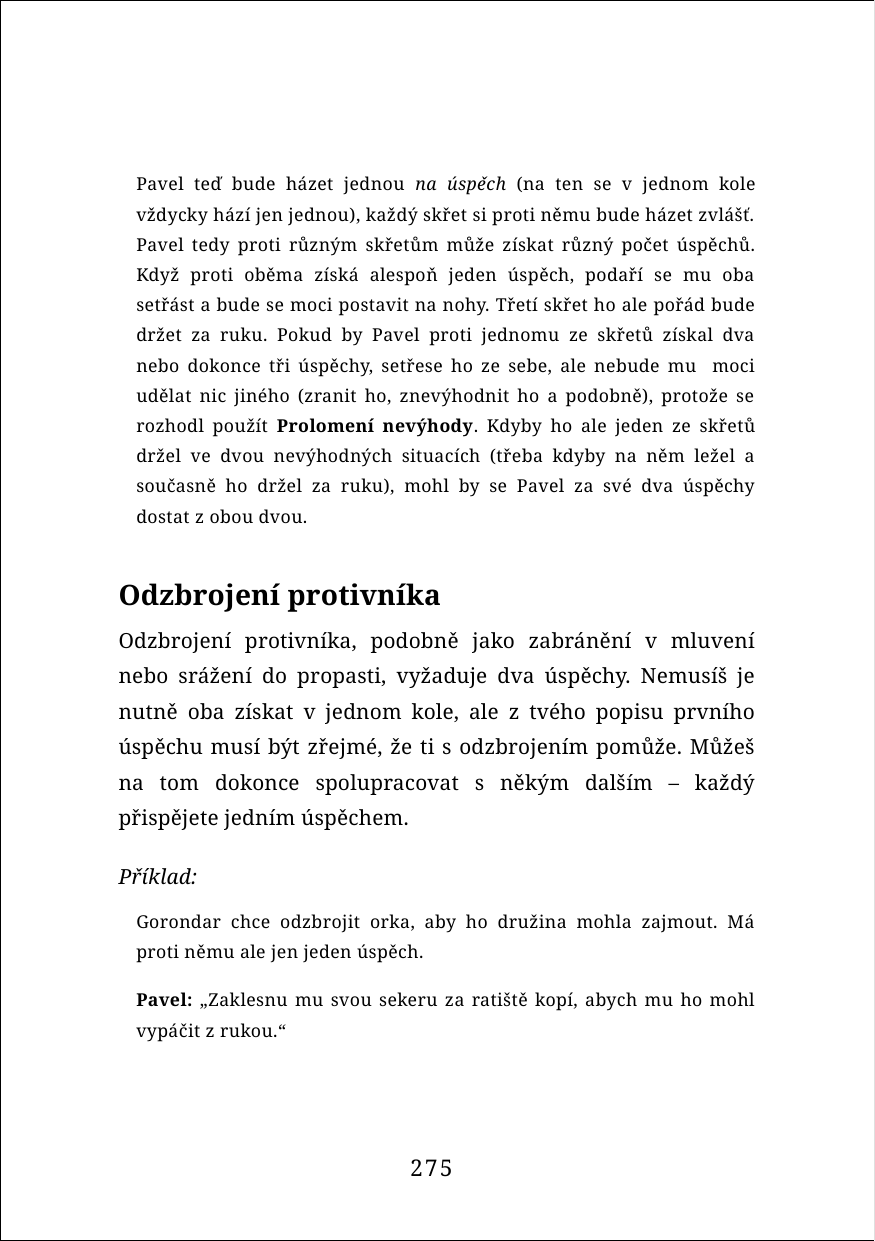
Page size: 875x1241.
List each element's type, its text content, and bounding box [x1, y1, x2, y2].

text Pavel: „Zaklesnu mu svou sekeru za ratiště kopí, abych mu ho mohl vypáčit z rukou.“ [136, 988, 756, 1042]
text Příklad: [118, 862, 756, 891]
text Gorondar chce odzbrojit orka, aby ho družina mohla zajmout. Má proti němu ale jen jeden úspěch. [136, 910, 756, 964]
text Pavel teď bude házet jednou na úspěch (na ten se v jednom kole vždycky hází jen jednou), každý skřet si proti němu bude házet zvlášť. Pavel tedy proti různým skřetům může získat různý počet úspěchů. Když proti oběma získá alespoň jeden úspěch, podaří se mu oba setřást a bude se moci postavit na nohy. Třetí skřet ho ale pořád bude držet za ruku. Pokud by Pavel proti jednomu ze skřetů získal dva nebo dokonce tři úspěchy, setřese ho ze sebe, ale nebude mu moci udělat nic jiného (zranit ho, znevýhodnit ho a podobně), protože se rozhodl použít Prolomení nevýhody. Kdyby ho ale jeden ze skřetů držel ve dvou nevýhodných situacích (třeba kdyby na něm ležel a současně ho držel za ruku), mohl by se Pavel za své dva úspěchy dostat z obou dvou. [136, 172, 756, 528]
text Odzbrojení protivníka, podobně jako zabránění v mluvení nebo srážení do propasti, vyžaduje dva úspěchy. Nemusíš je nutně oba získat v jednom kole, ale z tvého popisu prvního úspěchu musí být zřejmé, že ti s odzbrojením pomůže. Můžeš na tom dokonce spolupracovat s někým dalším – každý přispějete jedním úspěchem. [118, 626, 756, 832]
subtitle Odzbrojení protivníka [118, 576, 756, 614]
